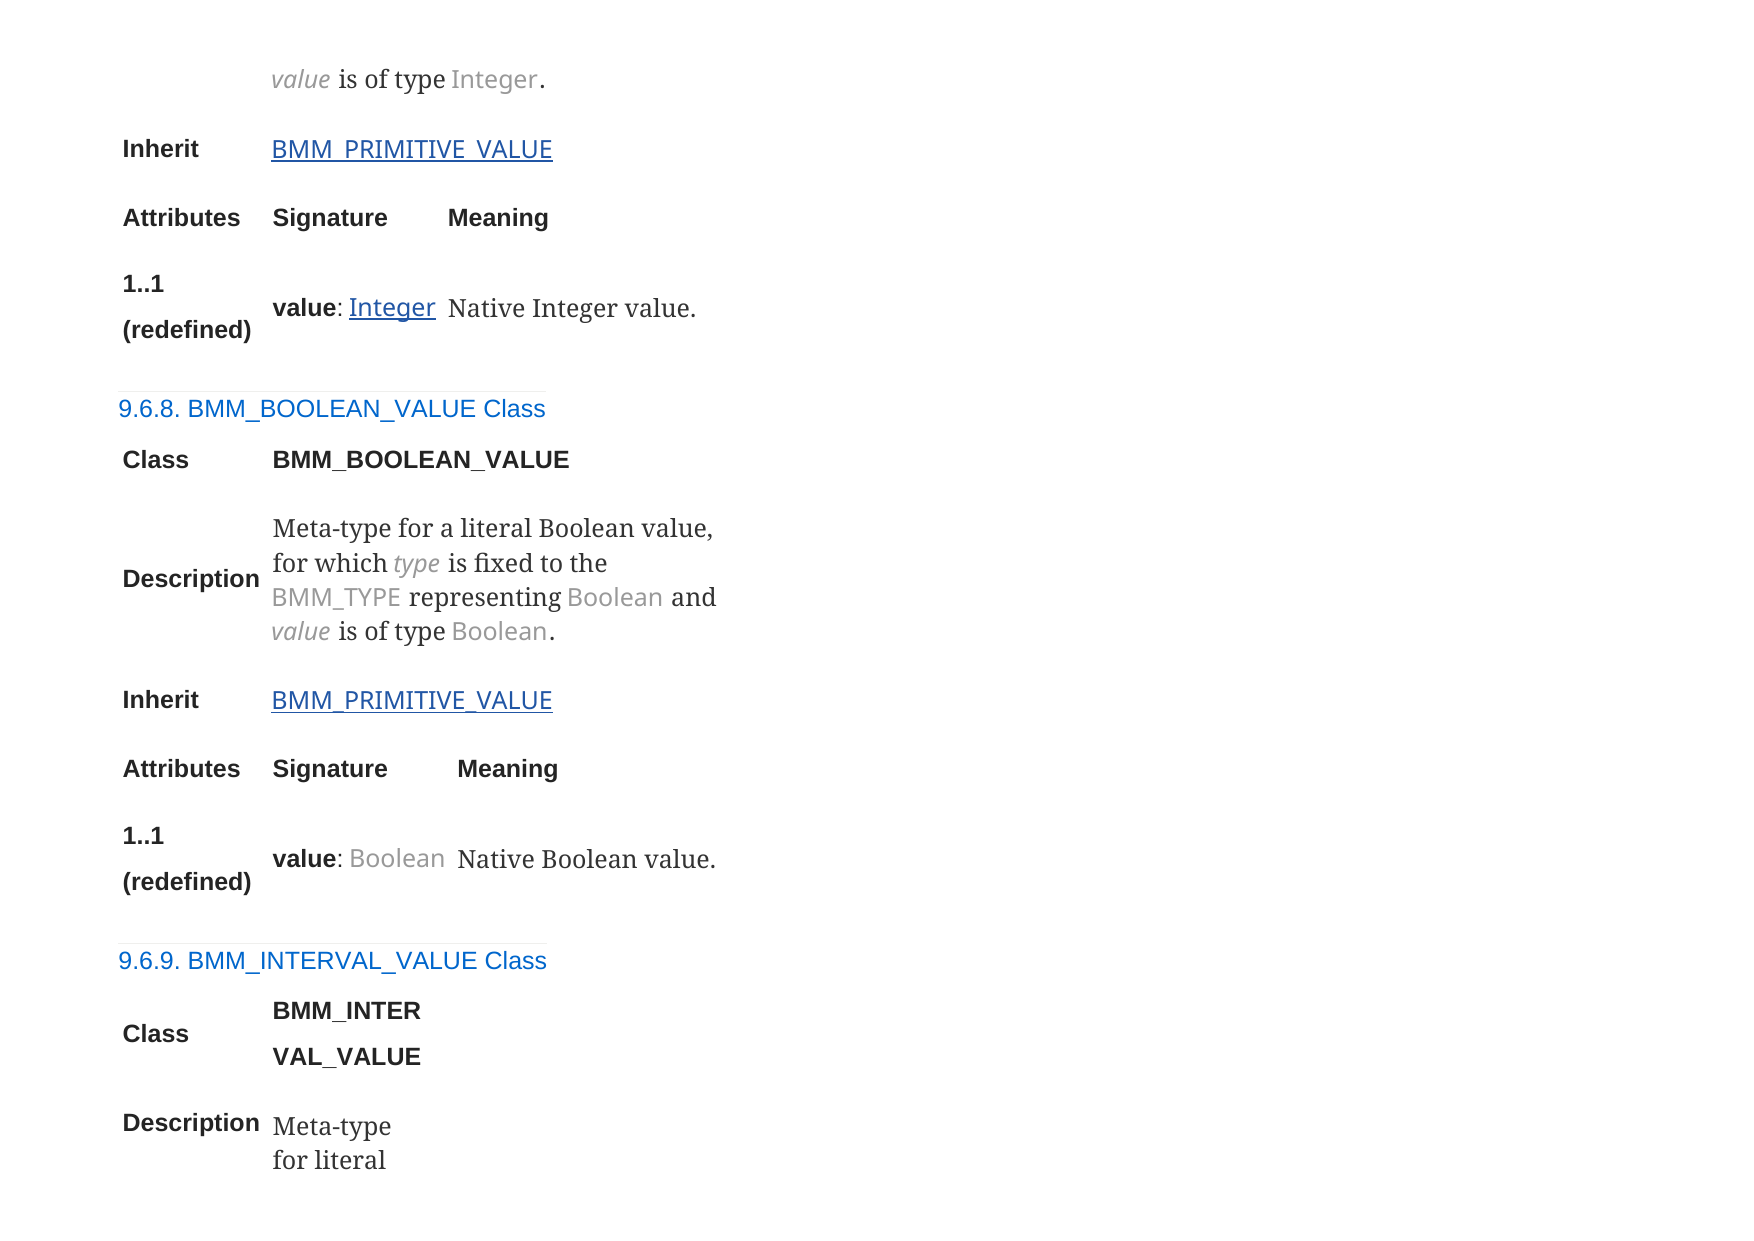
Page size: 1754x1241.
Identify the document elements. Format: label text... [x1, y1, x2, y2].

table_header Class [118, 993, 268, 1106]
table_cell BMM_PRIMITIVE_VALUE [268, 129, 711, 200]
table_cell Signature [268, 751, 453, 818]
table_cell Description [118, 508, 268, 680]
table_cell 1..1 (redefined) [118, 266, 268, 379]
table_cell Description [118, 59, 268, 128]
table_cell Attributes [118, 751, 268, 818]
table_cell 1..1 (redefined) [118, 818, 268, 930]
table_cell Description [118, 1106, 268, 1179]
table_cell Inherit [118, 129, 268, 200]
subtitle 9.6.9. BMM_INTERVAL_VALUE Class [118, 943, 1695, 974]
subtitle 9.6.8. BMM_BOOLEAN_VALUE Class [118, 391, 1695, 423]
table_cell value: Boolean [268, 818, 453, 930]
table_cell Meta-type for a literal Integer value, for which type is fixed to the BMM_TYPE representing Integer and value is of type Integer. [268, 59, 711, 128]
table_cell Attributes [118, 200, 268, 266]
table_cell Meta-type for literal intervals of type Interval<Ordered>. [268, 1106, 426, 1179]
table_header BMM_INTERVAL_VALUE [268, 993, 426, 1106]
table_cell BMM_PRIMITIVE_VALUE [268, 680, 726, 751]
table_header BMM_BOOLEAN_VALUE [268, 442, 726, 508]
table_cell Meaning [453, 751, 726, 818]
table_cell value: Integer [268, 266, 443, 379]
table_cell Native Integer value. [443, 266, 711, 379]
table_cell Signature [268, 200, 443, 266]
table_cell Native Boolean value. [453, 818, 726, 930]
table_cell Inherit [118, 680, 268, 751]
table_header Class [118, 442, 268, 508]
table_cell Meaning [443, 200, 711, 266]
table_cell Meta-type for a literal Boolean value, for which type is fixed to the BMM_TYPE representing Boolean and value is of type Boolean. [268, 508, 726, 680]
